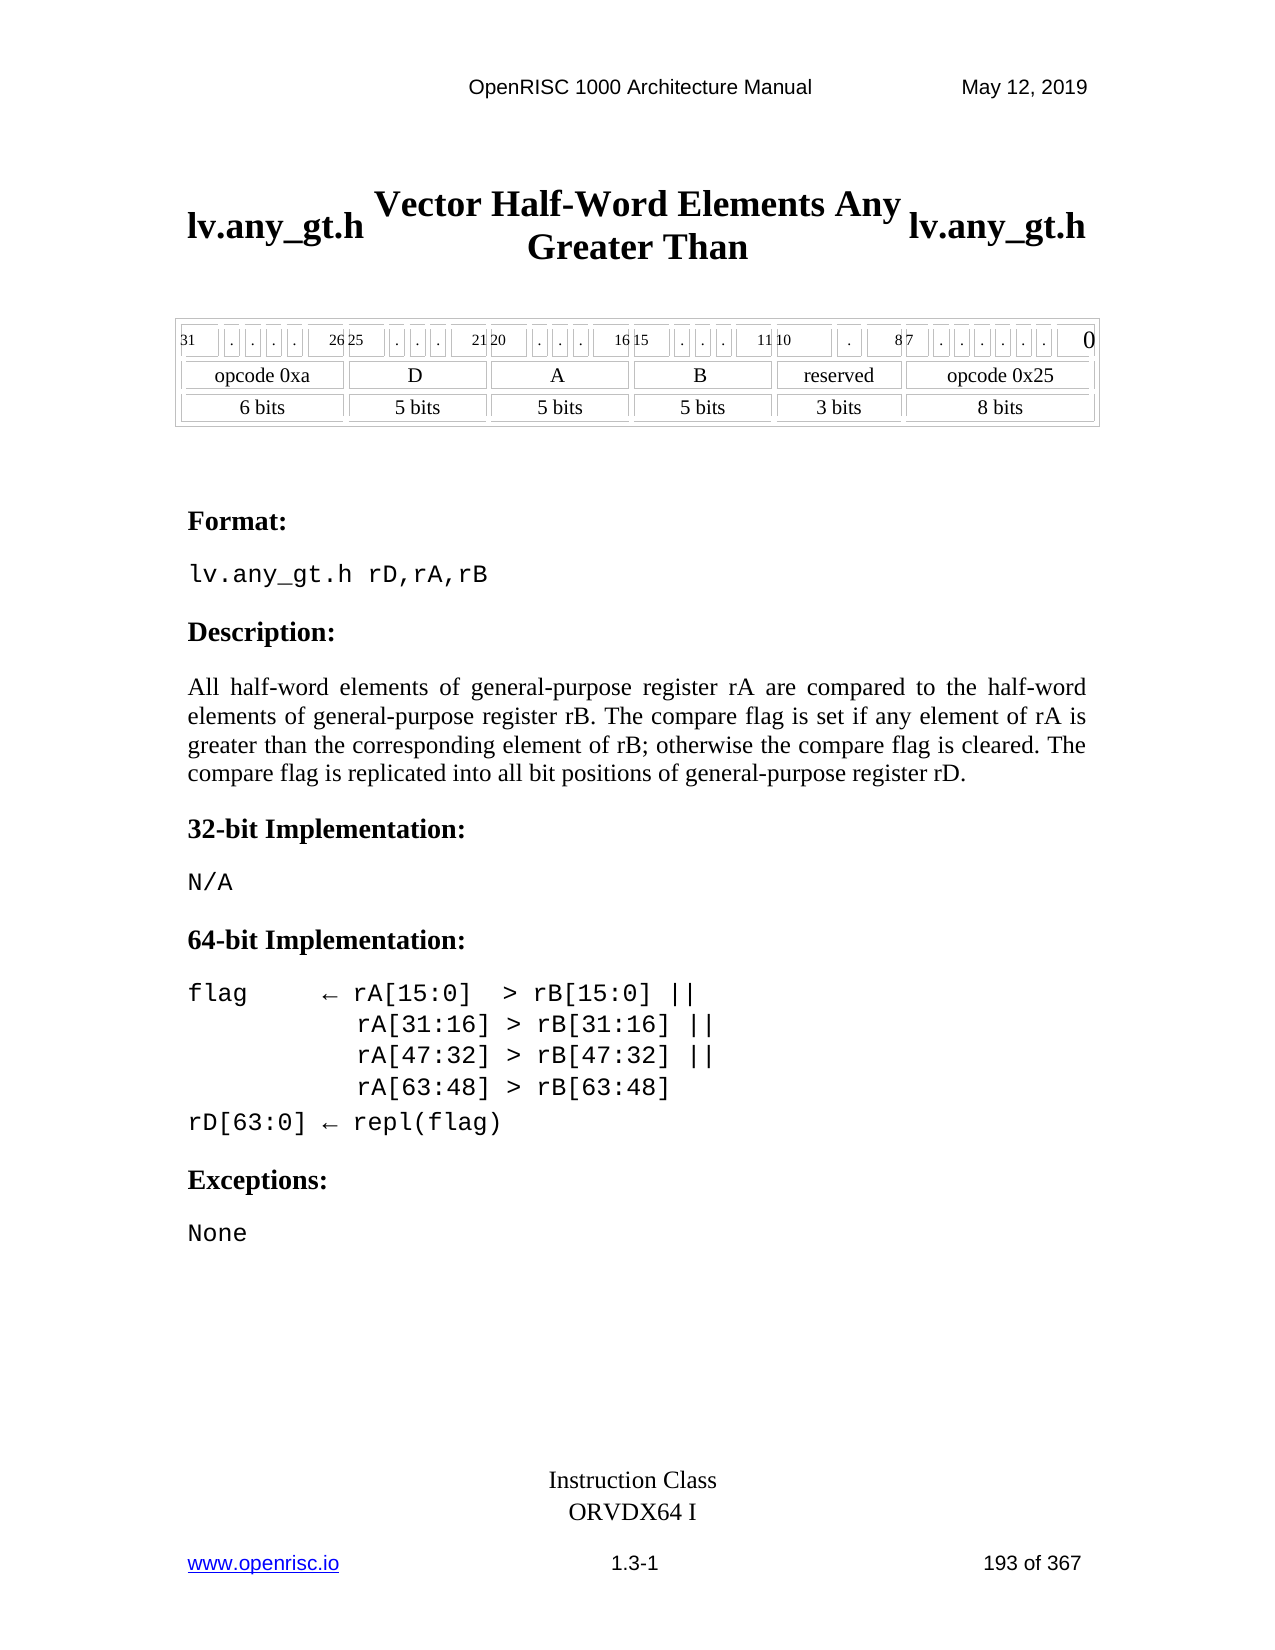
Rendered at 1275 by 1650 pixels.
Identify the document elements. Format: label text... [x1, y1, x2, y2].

text N/A [187, 869, 1087, 898]
text None [187, 1221, 1087, 1249]
text 64-bit Implementation: [187, 923, 1087, 955]
text Exceptions: [187, 1163, 1087, 1196]
text Description: [187, 615, 1087, 647]
text All half-word elements of general-purpose register rA are compared to the half-word elements of general-purpose register rB. The compare flag is set if any element of rA is greater than the corresponding element of rB; otherwise the compare flag is cleared. The compare flag is replicated into all bit positions of general-purpose register rD. [187, 672, 1087, 787]
text flag ← rA[15:0] > rB[15:0] || rA[31:16] > rB[31:16] || rA[47:32] > rB[47:32] || rA[63:48] > rB[63:48] rD[63:0] ← repl(flag) [187, 980, 1087, 1138]
text 32-bit Implementation: [187, 812, 1087, 844]
text lv.any_gt.h rD,rA,rB [187, 561, 1087, 590]
text Format: [187, 504, 1087, 536]
